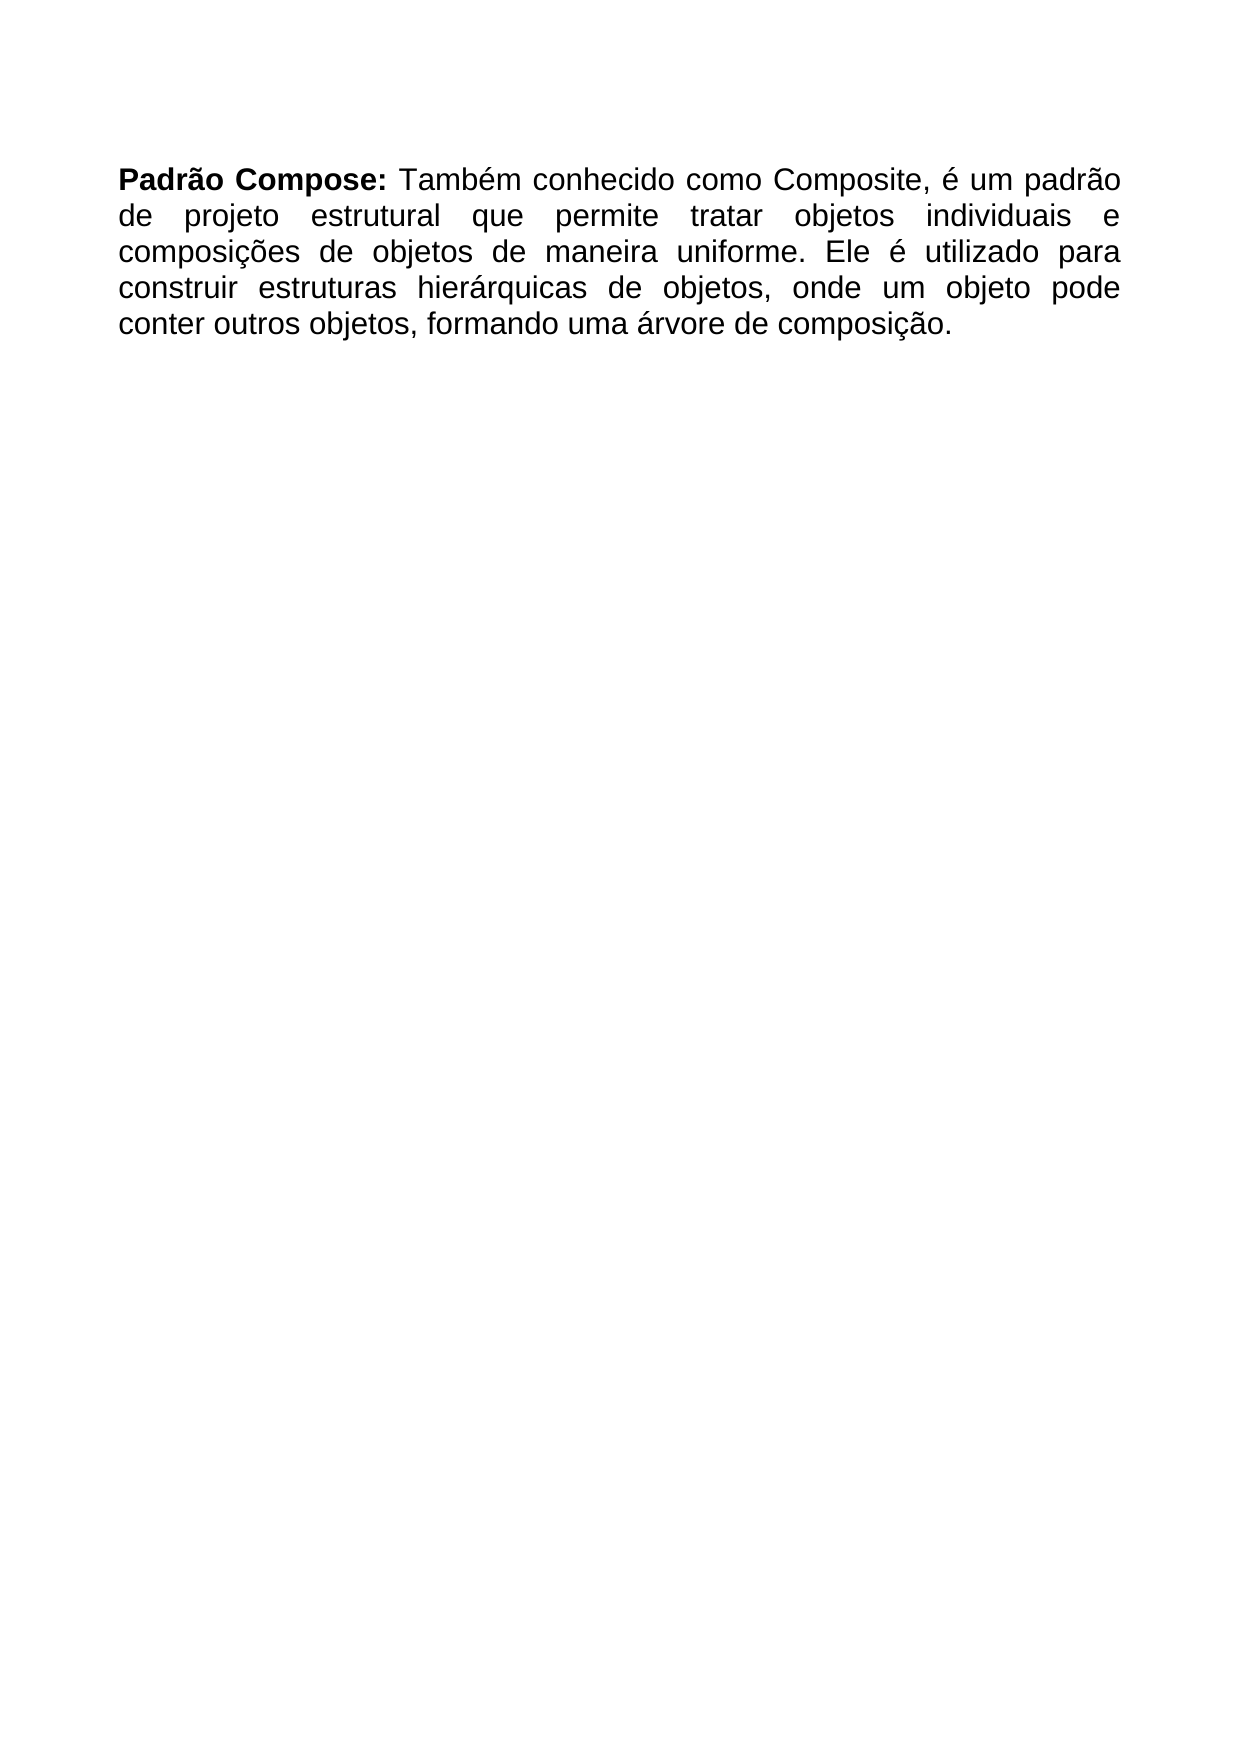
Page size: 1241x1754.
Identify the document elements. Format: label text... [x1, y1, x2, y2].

text Padrão Compose: Também conhecido como Composite, é um padrão de projeto estrutural que permite tratar objetos individuais e composições de objetos de maneira uniforme. Ele é utilizado para construir estruturas hierárquicas de objetos, onde um objeto pode conter outros objetos, formando uma árvore de composição. [118, 161, 1122, 341]
